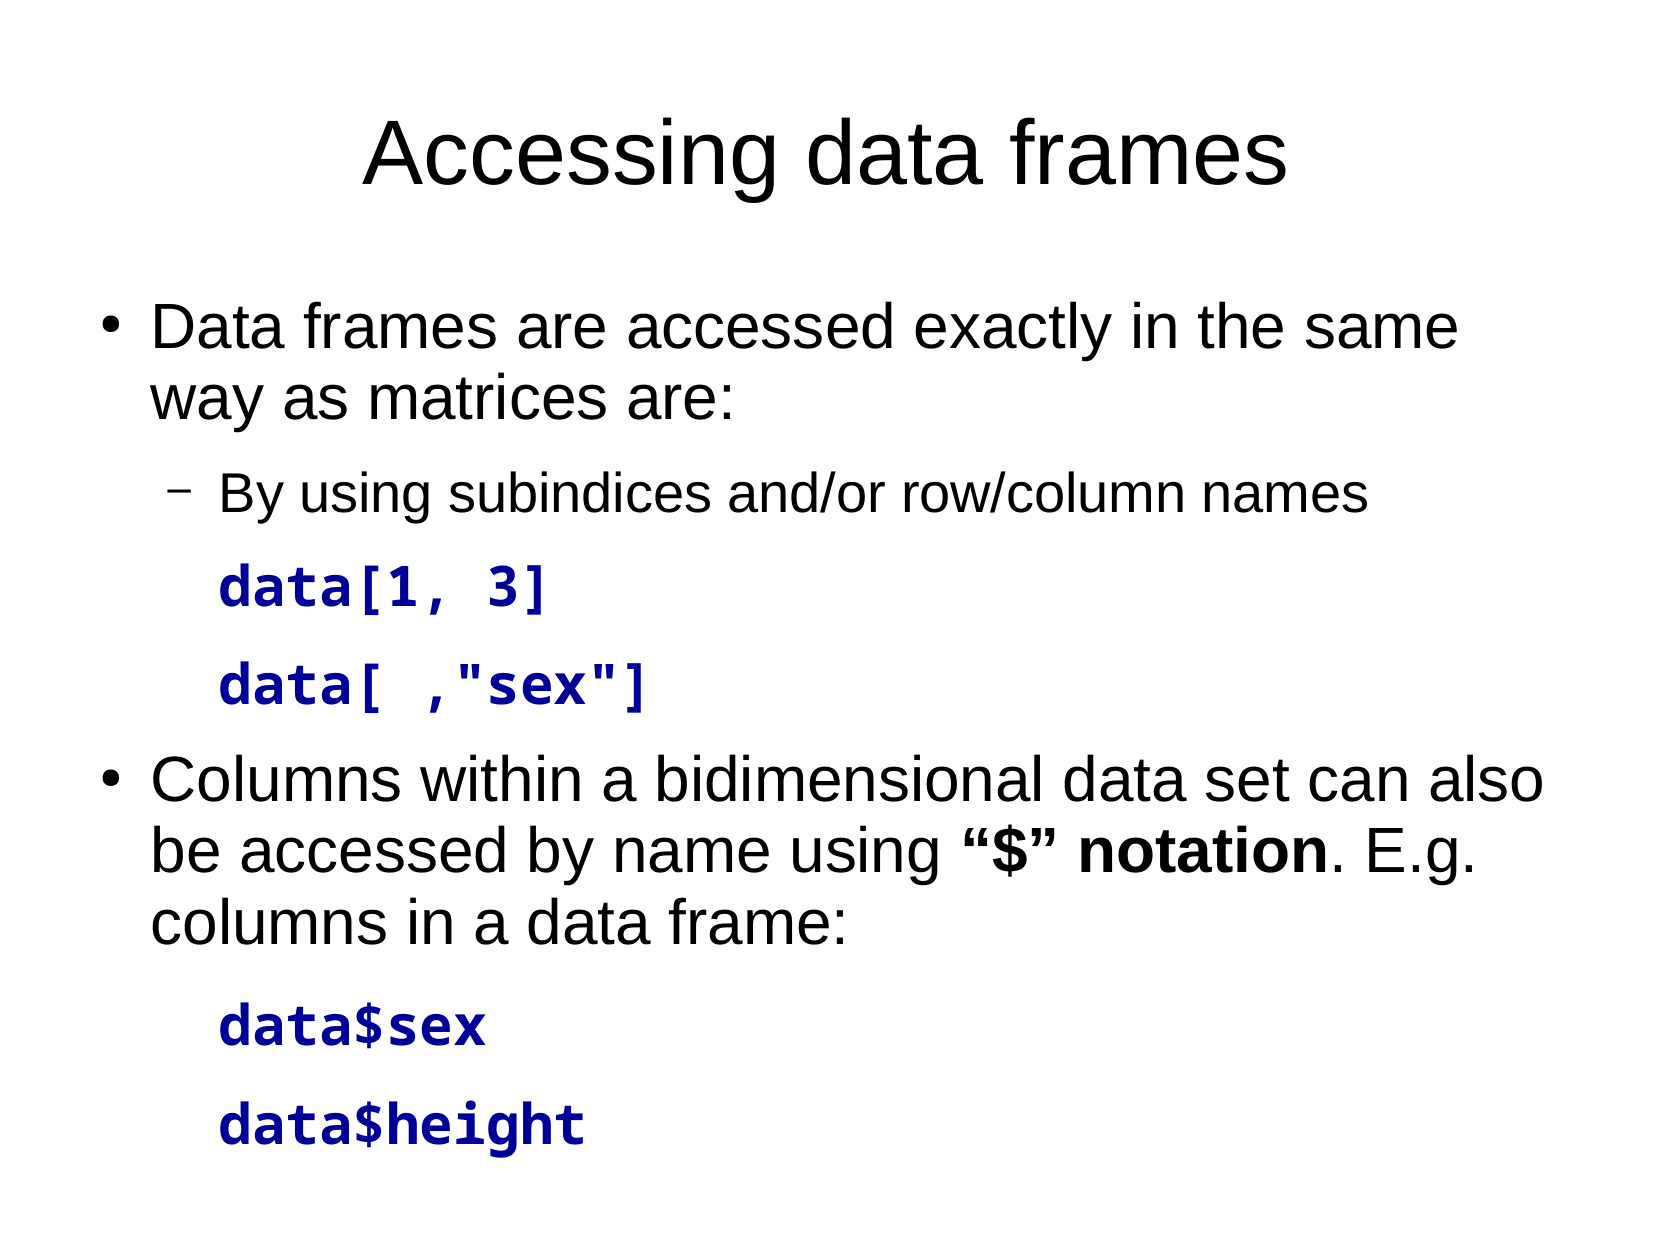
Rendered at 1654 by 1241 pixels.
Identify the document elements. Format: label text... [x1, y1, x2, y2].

title Accessing data frames [82, 49, 1571, 257]
list Data frames are accessed exactly in the same way as matrices are: By using subindices and/or row/column names data[1, 3] data[ ,"sex"] Columns within a bidimensional data set can also be accessed by name using “$” notation. E.g. columns in a data frame: data$sex data$height [82, 290, 1571, 1170]
